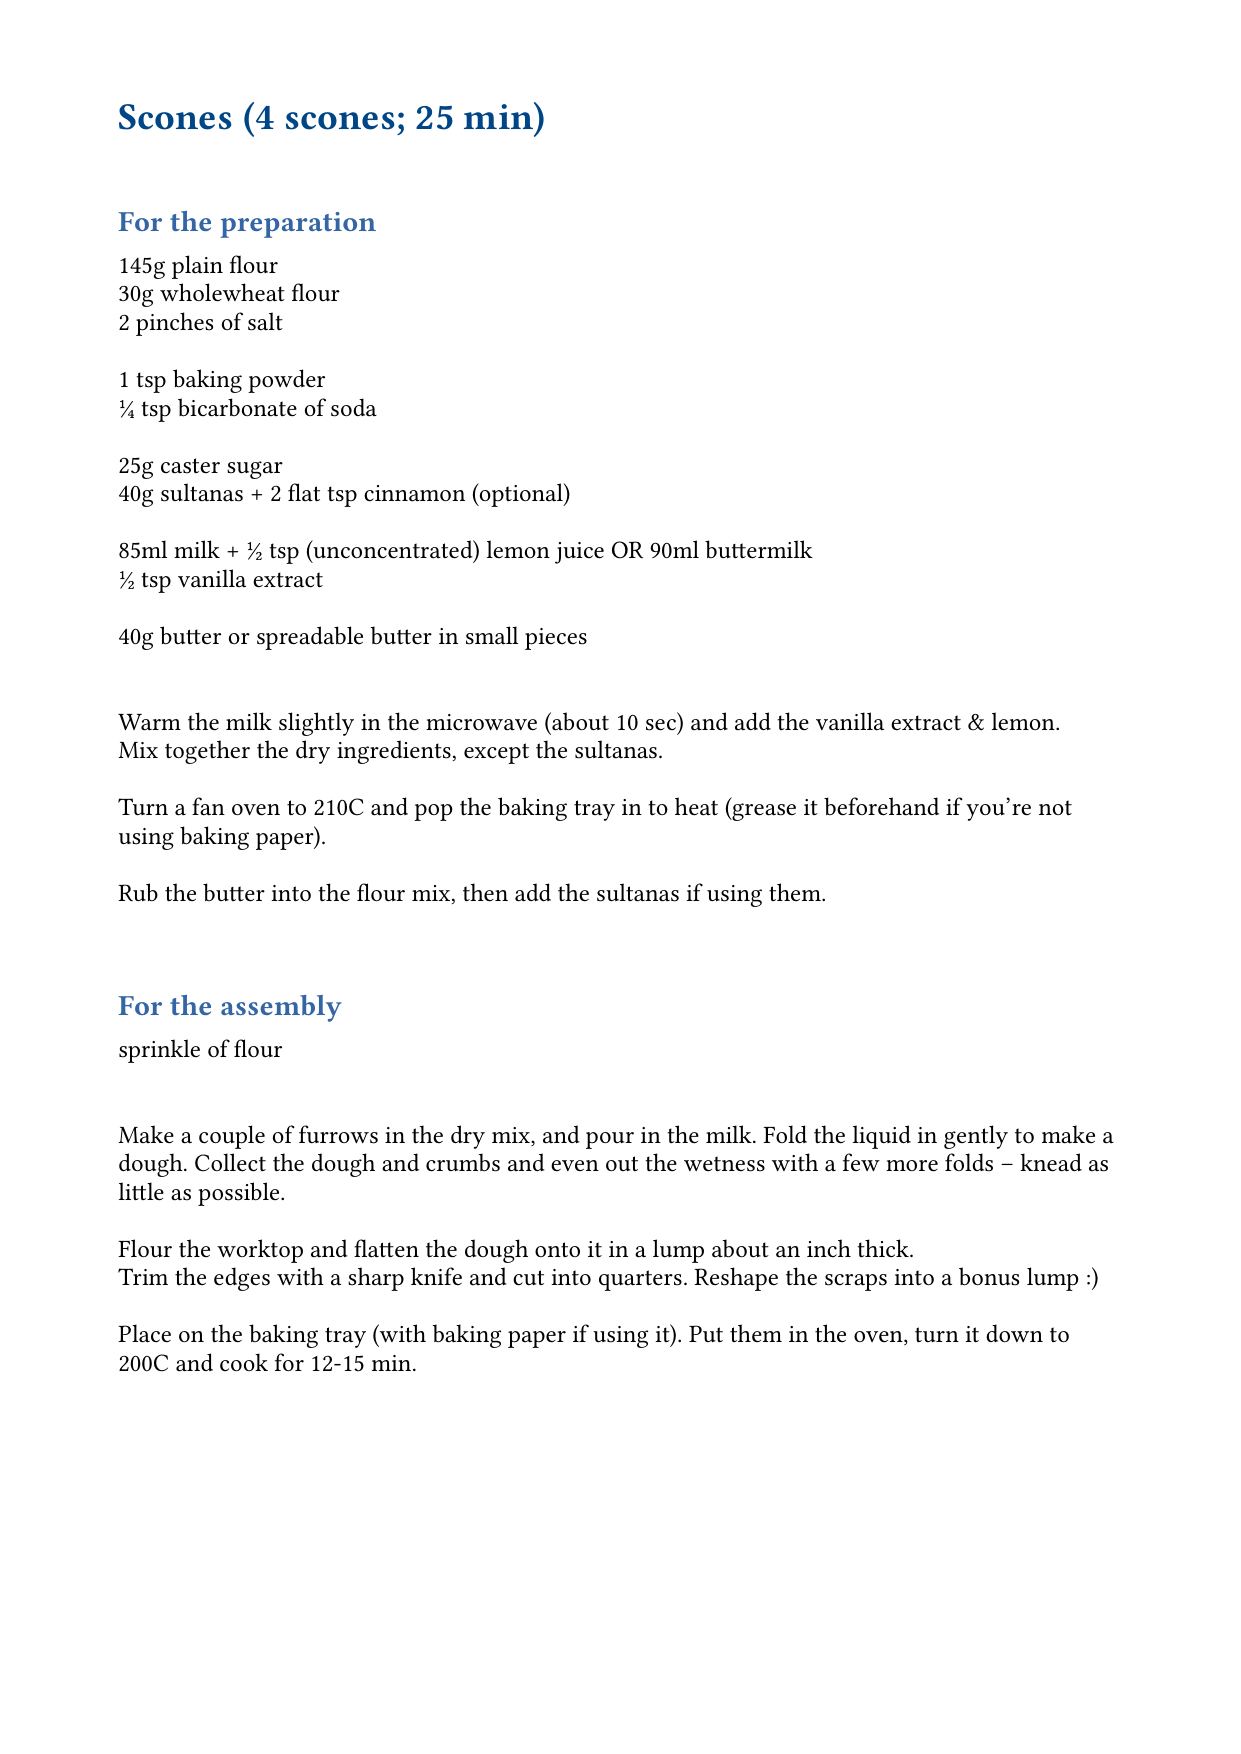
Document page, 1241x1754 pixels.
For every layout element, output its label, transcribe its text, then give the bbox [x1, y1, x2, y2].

text 40g butter or spreadable butter in small pieces [118, 622, 1122, 650]
subtitle Scones (4 scones; 25 min) [118, 96, 1122, 139]
subtitle For the preparation [118, 205, 1122, 238]
text Place on the baking tray (with baking paper if using it). Put them in the oven, turn it down to 200C and cook for 12-15 min. [118, 1321, 1122, 1378]
subtitle For the assembly [118, 989, 1122, 1023]
text 145g plain flour [118, 251, 1122, 279]
text 85ml milk + ½ tsp (unconcentrated) lemon juice OR 90ml buttermilk [118, 536, 1122, 565]
text 40g sultanas + 2 flat tsp cinnamon (optional) [118, 479, 1122, 508]
text 25g caster sugar [118, 451, 1122, 479]
text Mix together the dry ingredients, except the sultanas. [118, 736, 1122, 764]
text ½ tsp vanilla extract [118, 565, 1122, 593]
text sprinkle of flour [118, 1035, 1122, 1064]
text 30g wholewheat flour [118, 279, 1122, 308]
text 2 pinches of salt [118, 308, 1122, 336]
text Turn a fan oven to 210C and pop the baking tray in to heat (grease it beforehand if you’re not using baking paper). [118, 793, 1122, 850]
text Make a couple of furrows in the dry mix, and pour in the milk. Fold the liquid in gently to make a dough. Collect the dough and crumbs and even out the wetness with a few more folds – knead as little as possible. [118, 1121, 1122, 1206]
text 1 tsp baking powder [118, 365, 1122, 393]
text Warm the milk slightly in the microwave (about 10 sec) and add the vanilla extract & lemon. [118, 707, 1122, 736]
text ¼ tsp bicarbonate of soda [118, 393, 1122, 422]
text Flour the worktop and flatten the dough onto it in a lump about an inch thick. [118, 1235, 1122, 1263]
text Trim the edges with a sharp knife and cut into quarters. Reshape the scraps into a bonus lump :) [118, 1263, 1122, 1292]
text Rub the butter into the flour mix, then add the sultanas if using them. [118, 879, 1122, 907]
